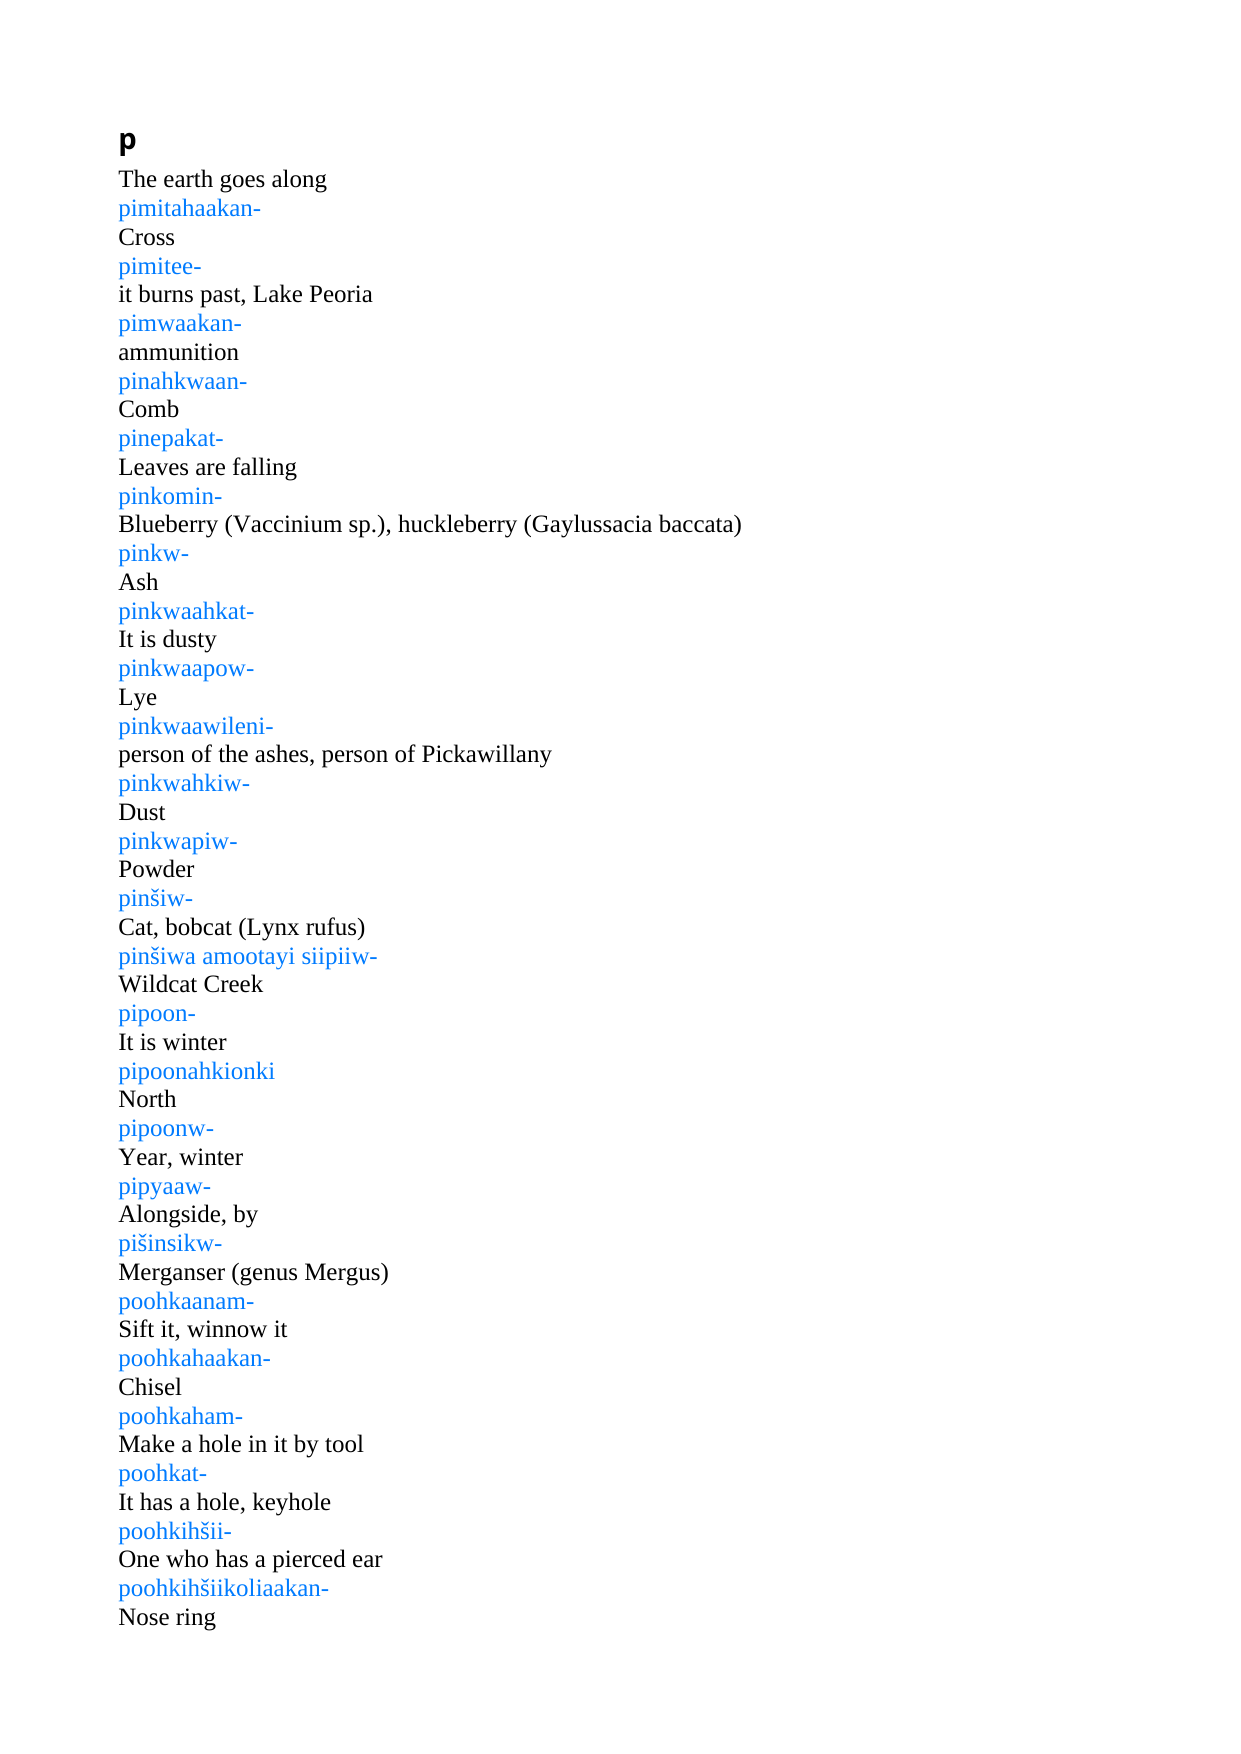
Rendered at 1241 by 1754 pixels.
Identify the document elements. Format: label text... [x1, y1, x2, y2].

table_cell pinkwahkiw- Dust [118, 768, 1122, 826]
table_cell The earth goes along [118, 165, 1122, 193]
table_cell pinkwaapow- Lye [118, 653, 1122, 711]
table_cell pinšiw- Cat, bobcat (Lynx rufus) [118, 883, 1122, 941]
table_cell pinepakat- Leaves are falling [118, 423, 1122, 481]
table_cell pinkw- Ash [118, 538, 1122, 596]
table_cell poohkat- It has a hole, keyhole [118, 1458, 1122, 1516]
table_cell pipoon- It is winter [118, 998, 1122, 1056]
table_cell pipyaaw- Alongside, by [118, 1171, 1122, 1228]
table_cell poohkaham- Make a hole in it by tool [118, 1401, 1122, 1458]
table_cell poohkihšiikoliaakan- Nose ring [118, 1573, 1122, 1631]
table_cell pipoonw- Year, winter [118, 1113, 1122, 1171]
table_cell pinkwaahkat- It is dusty [118, 596, 1122, 653]
table_cell pimwaakan- ammunition [118, 308, 1122, 366]
table_cell pišinsikw- Merganser (genus Mergus) [118, 1228, 1122, 1286]
table_cell pinkwapiw- Powder [118, 826, 1122, 883]
table_cell poohkahaakan- Chisel [118, 1343, 1122, 1401]
table_header p [118, 118, 1122, 164]
table_cell pinkomin- Blueberry (Vaccinium sp.), huckleberry (Gaylussacia baccata) [118, 481, 1122, 538]
table_cell pipoonahkionki North [118, 1056, 1122, 1113]
table_cell pinahkwaan- Comb [118, 366, 1122, 423]
table_cell pinšiwa amootayi siipiiw- Wildcat Creek [118, 941, 1122, 998]
table_cell pinkwaawileni- person of the ashes, person of Pickawillany [118, 711, 1122, 768]
table_cell poohkihšii- One who has a pierced ear [118, 1516, 1122, 1573]
table_cell pimitee- it burns past, Lake Peoria [118, 251, 1122, 308]
table_cell pimitahaakan- Cross [118, 193, 1122, 251]
table_cell poohkaanam- Sift it, winnow it [118, 1286, 1122, 1343]
